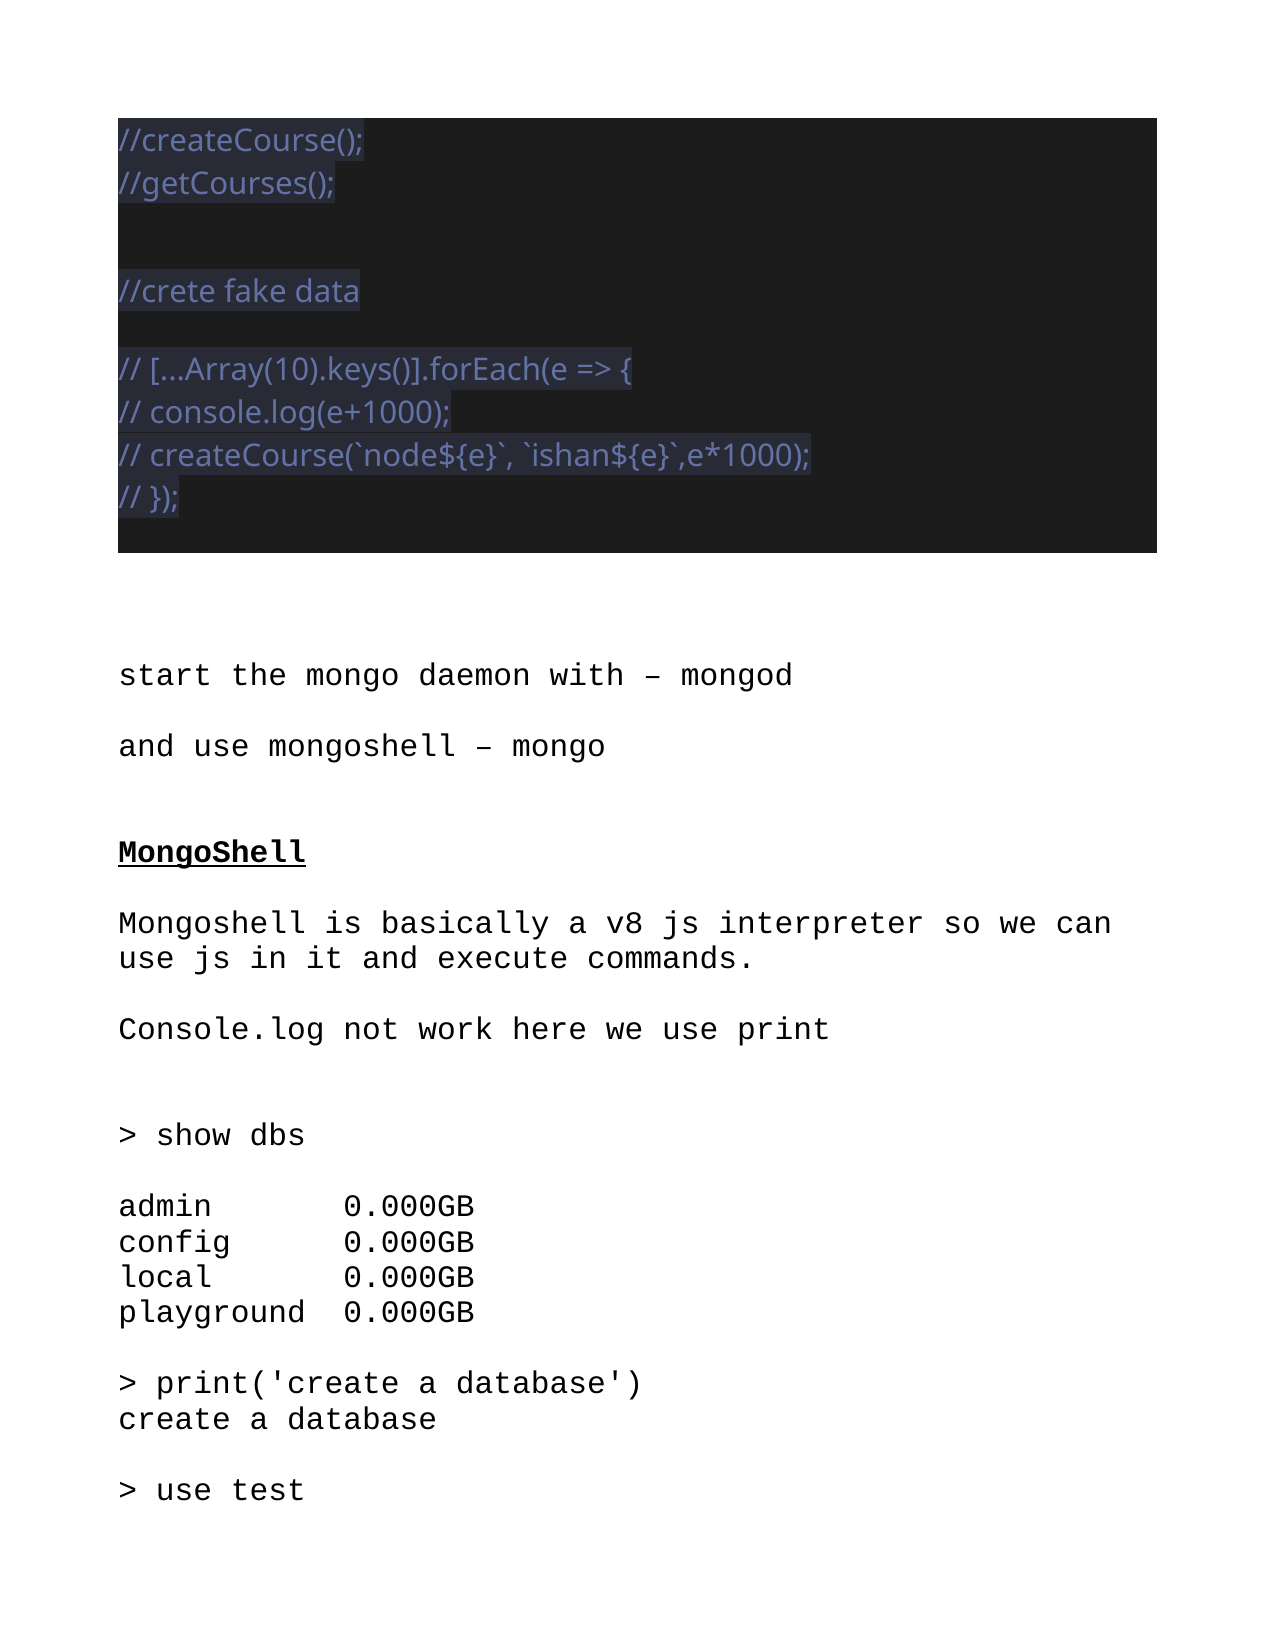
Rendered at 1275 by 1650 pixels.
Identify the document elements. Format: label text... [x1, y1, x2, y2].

text config 0.000GB [118, 1226, 1157, 1261]
text and use mongoshell – mongo [118, 730, 1157, 766]
text //crete fake data [118, 269, 1157, 311]
text create a database [118, 1403, 1157, 1438]
text playground 0.000GB [118, 1297, 1157, 1332]
text start the mongo daemon with – mongod [118, 659, 1157, 695]
text > show dbs [118, 1120, 1157, 1155]
text local 0.000GB [118, 1261, 1157, 1297]
text //createCourse(); [118, 118, 1157, 161]
text //getCourses(); [118, 161, 1157, 203]
text Mongoshell is basically a v8 js interpreter so we can use js in it and execute commands. [118, 907, 1157, 978]
text // [...Array(10).keys()].forEach(e => { [118, 347, 1157, 390]
text Console.log not work here we use print [118, 1013, 1157, 1049]
text MongoShell [118, 836, 1157, 872]
text > use test [118, 1474, 1157, 1509]
text // createCourse(`node${e}`, `ishan${e}`,e*1000); [118, 432, 1157, 475]
text // }); [118, 475, 1157, 518]
text admin 0.000GB [118, 1191, 1157, 1226]
text > print('create a database') [118, 1368, 1157, 1403]
text // console.log(e+1000); [118, 390, 1157, 432]
